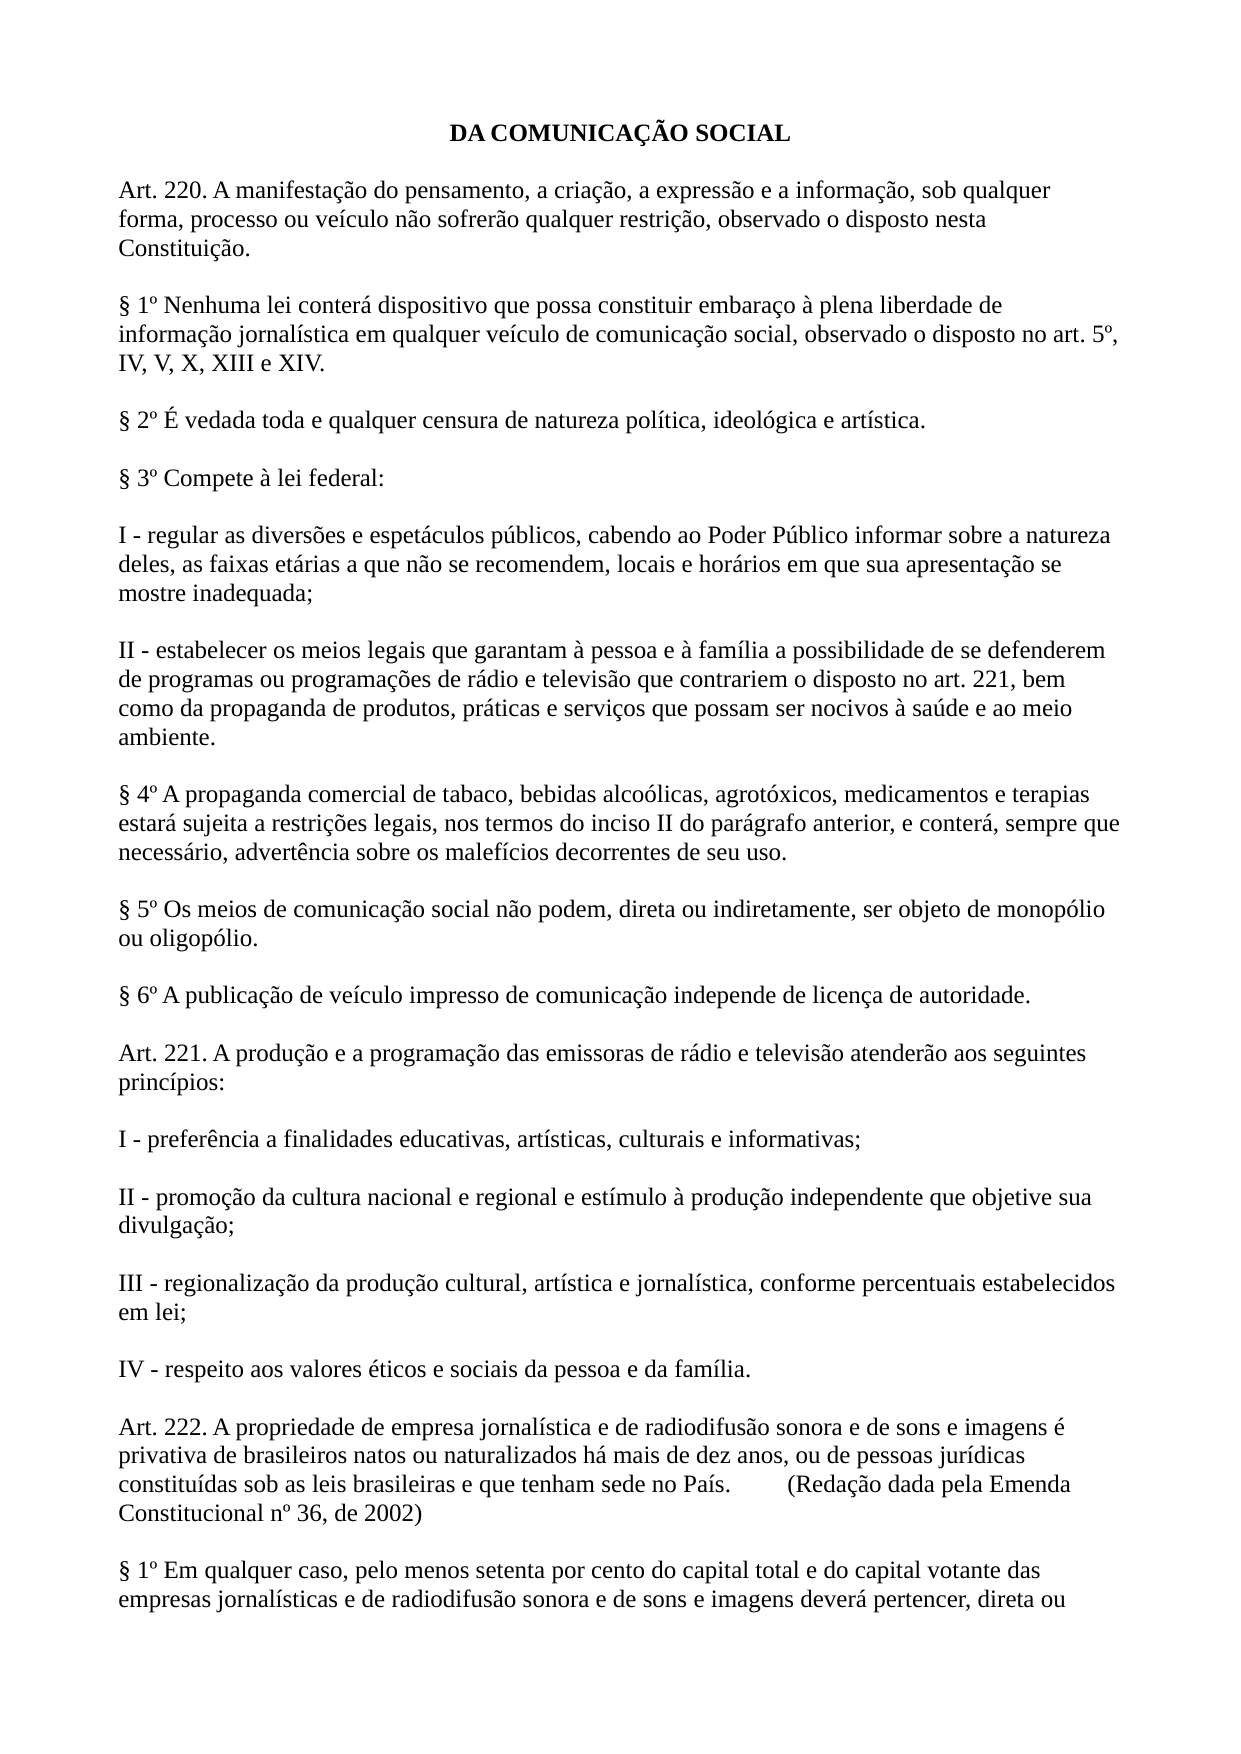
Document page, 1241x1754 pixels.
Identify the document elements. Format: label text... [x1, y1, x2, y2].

text I - regular as diversões e espetáculos públicos, cabendo ao Poder Público informar sobre a natureza deles, as faixas etárias a que não se recomendem, locais e horários em que sua apresentação se mostre inadequada; [118, 521, 1122, 607]
text Art. 221. A produção e a programação das emissoras de rádio e televisão atenderão aos seguintes princípios: [118, 1038, 1122, 1096]
text § 3º Compete à lei federal: [118, 463, 1122, 492]
text Art. 220. A manifestação do pensamento, a criação, a expressão e a informação, sob qualquer forma, processo ou veículo não sofrerão qualquer restrição, observado o disposto nesta Constituição. [118, 176, 1122, 262]
text I - preferência a finalidades educativas, artísticas, culturais e informativas; [118, 1124, 1122, 1153]
text § 5º Os meios de comunicação social não podem, direta ou indiretamente, ser objeto de monopólio ou oligopólio. [118, 894, 1122, 952]
text IV - respeito aos valores éticos e sociais da pessoa e da família. [118, 1354, 1122, 1383]
text § 6º A publicação de veículo impresso de comunicação independe de licença de autoridade. [118, 981, 1122, 1009]
text III - regionalização da produção cultural, artística e jornalística, conforme percentuais estabelecidos em lei; [118, 1268, 1122, 1326]
text Art. 222. A propriedade de empresa jornalística e de radiodifusão sonora e de sons e imagens é privativa de brasileiros natos ou naturalizados há mais de dez anos, ou de pessoas jurídicas constituídas sob as leis brasileiras e que tenham sede no País. (Redação dada pela Emenda Constitucional nº 36, de 2002) [118, 1412, 1122, 1527]
text § 2º É vedada toda e qualquer censura de natureza política, ideológica e artística. [118, 406, 1122, 434]
text II - estabelecer os meios legais que garantam à pessoa e à família a possibilidade de se defenderem de programas ou programações de rádio e televisão que contrariem o disposto no art. 221, bem como da propaganda de produtos, práticas e serviços que possam ser nocivos à saúde e ao meio ambiente. [118, 636, 1122, 751]
text § 1º Em qualquer caso, pelo menos setenta por cento do capital total e do capital votante das empresas jornalísticas e de radiodifusão sonora e de sons e imagens deverá pertencer, direta ou [118, 1556, 1122, 1613]
text DA COMUNICAÇÃO SOCIAL [118, 118, 1122, 147]
text § 4º A propaganda comercial de tabaco, bebidas alcoólicas, agrotóxicos, medicamentos e terapias estará sujeita a restrições legais, nos termos do inciso II do parágrafo anterior, e conterá, sempre que necessário, advertência sobre os malefícios decorrentes de seu uso. [118, 779, 1122, 866]
text § 1º Nenhuma lei conterá dispositivo que possa constituir embaraço à plena liberdade de informação jornalística em qualquer veículo de comunicação social, observado o disposto no art. 5º, IV, V, X, XIII e XIV. [118, 291, 1122, 377]
text II - promoção da cultura nacional e regional e estímulo à produção independente que objetive sua divulgação; [118, 1182, 1122, 1239]
